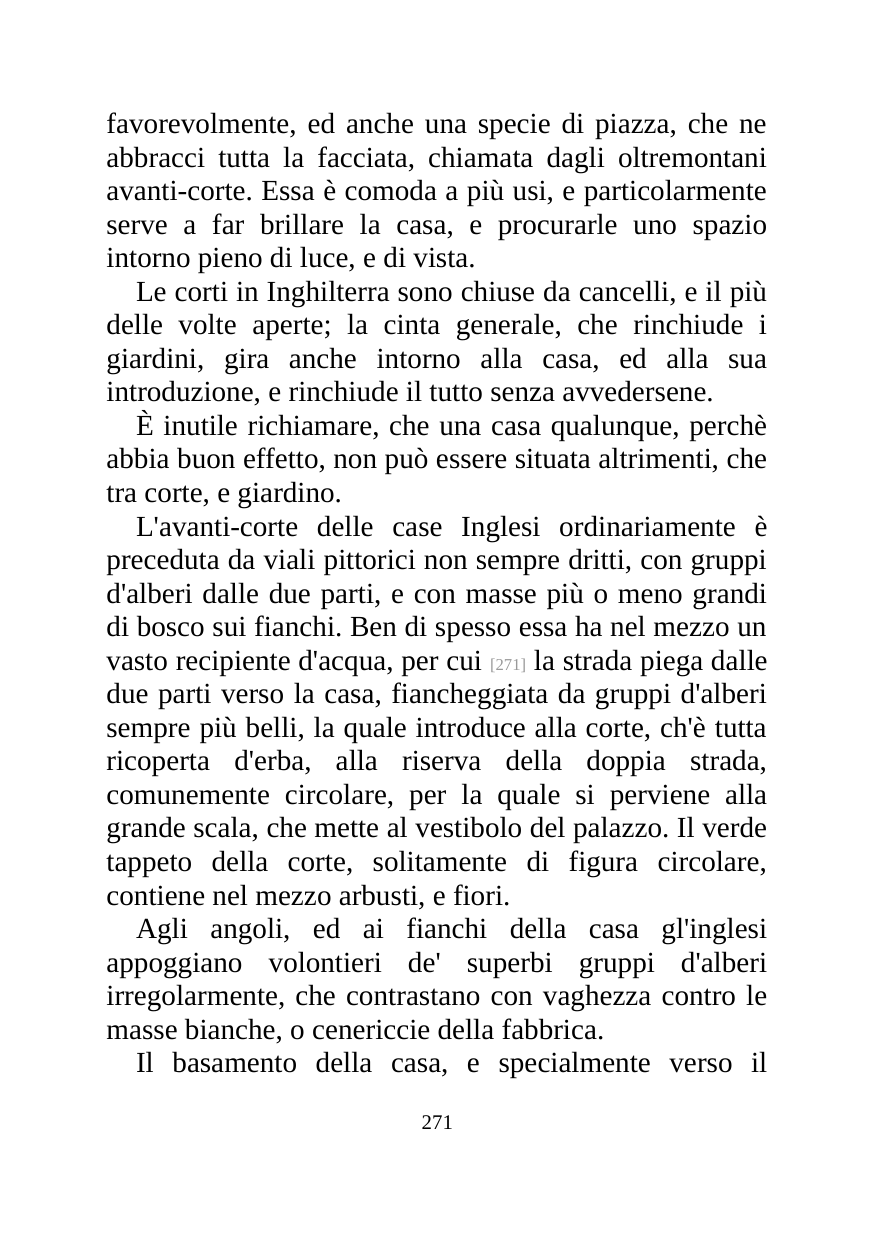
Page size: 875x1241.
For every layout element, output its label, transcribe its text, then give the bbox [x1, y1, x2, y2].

text Agli angoli, ed ai fianchi della casa gl'inglesi appoggiano volontieri de' superbi gruppi d'alberi irregolarmente, che contrastano con vaghezza contro le masse bianche, o cenericcie della fabbrica. [106, 911, 768, 1045]
text Le corti in Inghilterra sono chiuse da cancelli, e il più delle volte aperte; la cinta generale, che rinchiude i giardini, gira anche intorno alla casa, ed alla sua introduzione, e rinchiude il tutto senza avvedersene. [106, 274, 768, 408]
text Il basamento della casa, e specialmente verso il [106, 1045, 768, 1079]
text favorevolmente, ed anche una specie di piazza, che ne abbracci tutta la facciata, chiamata dagli oltremontani avanti-corte. Essa è comoda a più usi, e particolarmente serve a far brillare la casa, e procurarle uno spazio intorno pieno di luce, e di vista. [106, 106, 768, 274]
text È inutile richiamare, che una casa qualunque, perchè abbia buon effetto, non può essere situata altrimenti, che tra corte, e giardino. [106, 408, 768, 509]
text L'avanti-corte delle case Inglesi ordinariamente è preceduta da viali pittorici non sempre dritti, con gruppi d'alberi dalle due parti, e con masse più o meno grandi di bosco sui fianchi. Ben di spesso essa ha nel mezzo un vasto recipiente d'acqua, per cui [271] la strada piega dalle due parti verso la casa, fiancheggiata da gruppi d'alberi sempre più belli, la quale introduce alla corte, ch'è tutta ricoperta d'erba, alla riserva della doppia strada, comunemente circolare, per la quale si perviene alla grande scala, che mette al vestibolo del palazzo. Il verde tappeto della corte, solitamente di figura circolare, contiene nel mezzo arbusti, e fiori. [106, 509, 768, 911]
